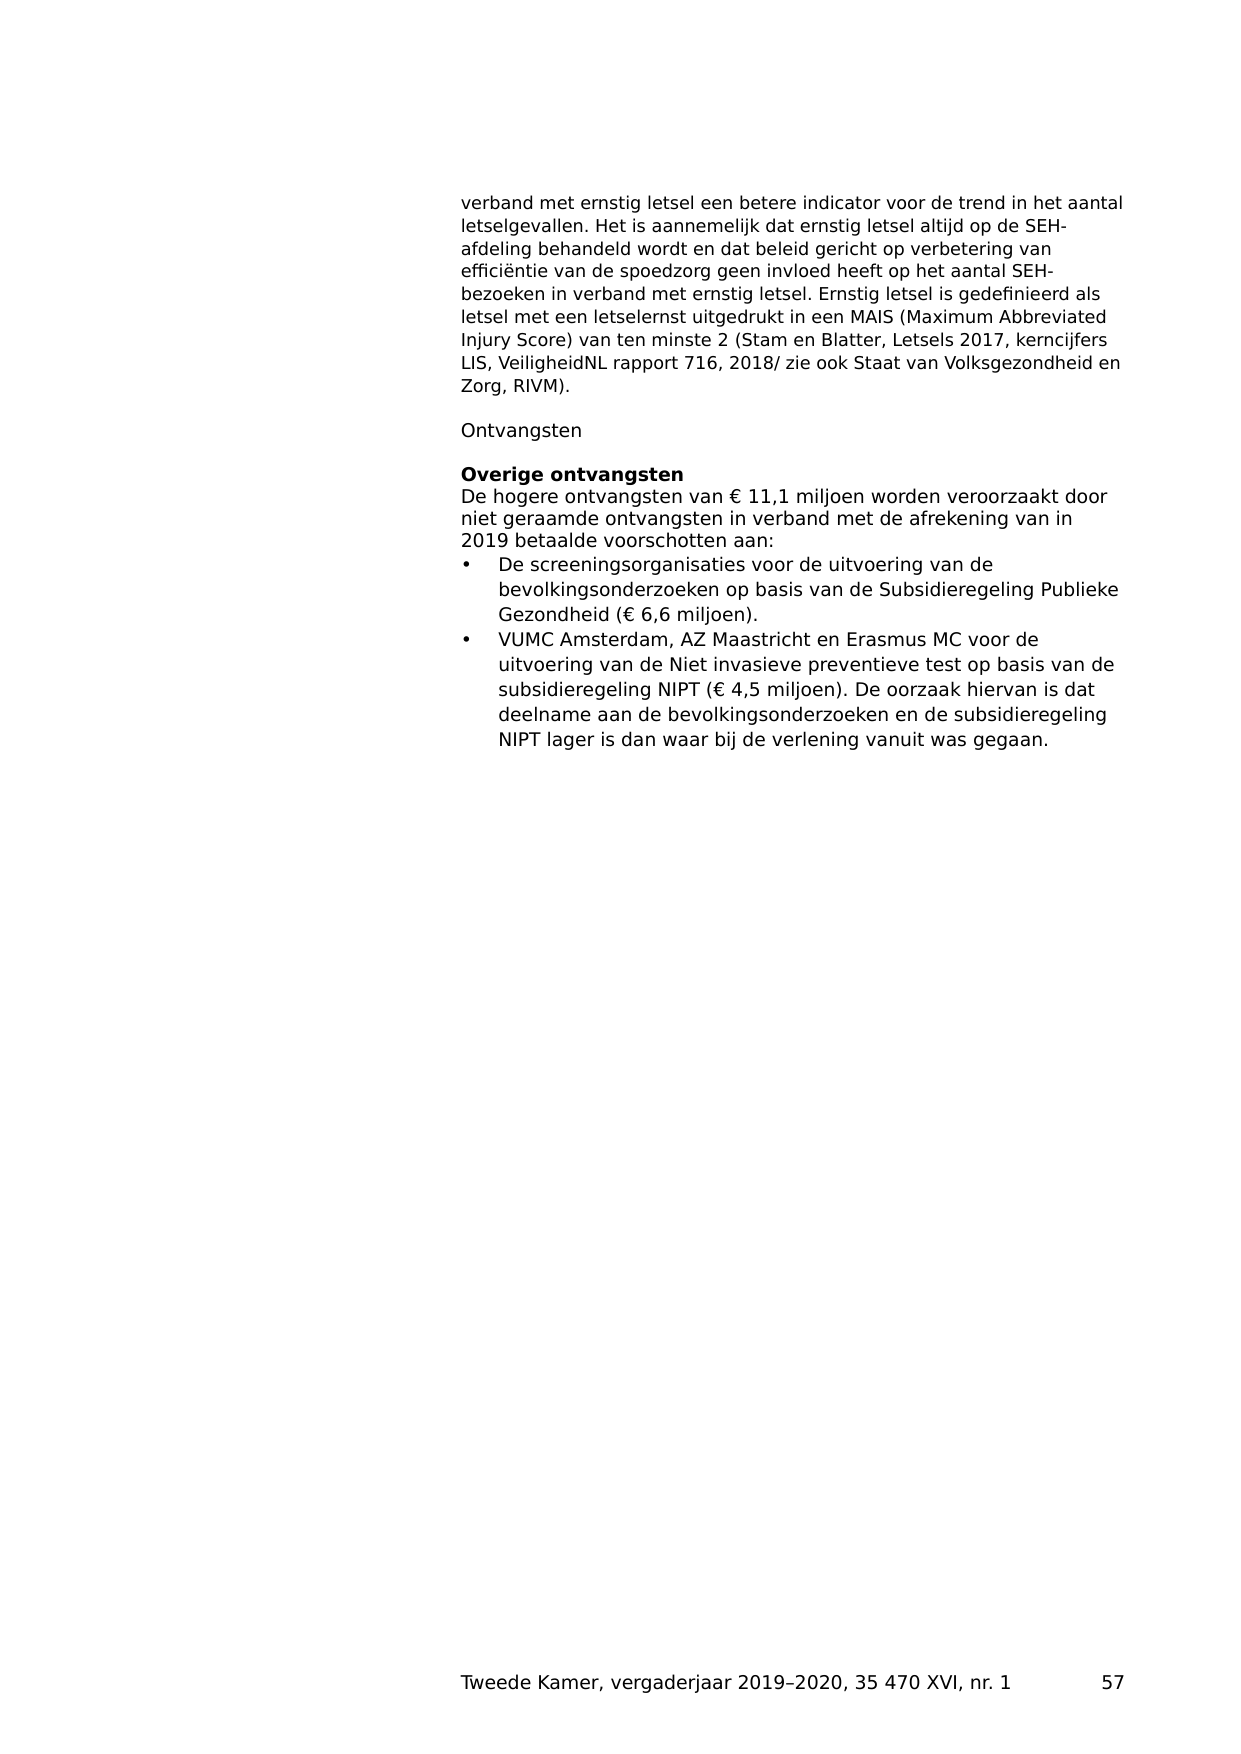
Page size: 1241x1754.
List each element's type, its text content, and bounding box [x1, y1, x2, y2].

text De hogere ontvangsten van € 11,1 miljoen worden veroorzaakt door niet geraamde ontvangsten in verband met de afrekening van in 2019 betaalde voorschotten aan: [461, 486, 1125, 552]
list De screeningsorganisaties voor de uitvoering van de bevolkingsonderzoeken op basis van de Subsidieregeling Publieke Gezondheid (€ 6,6 miljoen). [461, 552, 1125, 627]
title Ontvangsten [461, 420, 1125, 464]
list VUMC Amsterdam, AZ Maastricht en Erasmus MC voor de uitvoering van de Niet invasieve preventieve test op basis van de subsidieregeling NIPT (€ 4,5 miljoen). De oorzaak hiervan is dat deelname aan de bevolkingsonderzoeken en de subsidieregeling NIPT lager is dan waar bij de verlening vanuit was gegaan. [461, 627, 1125, 752]
text verband met ernstig letsel een betere indicator voor de trend in het aantal letselgevallen. Het is aannemelijk dat ernstig letsel altijd op de SEH-afdeling behandeld wordt en dat beleid gericht op verbetering van efficiëntie van de spoedzorg geen invloed heeft op het aantal SEH-bezoeken in verband met ernstig letsel. Ernstig letsel is gedefinieerd als letsel met een letselernst uitgedrukt in een MAIS (Maximum Abbreviated Injury Score) van ten minste 2 (Stam en Blatter, Letsels 2017, kerncijfers LIS, VeiligheidNL rapport 716, 2018/ zie ook Staat van Volksgezondheid en Zorg, RIVM). [461, 191, 1125, 397]
text Overige ontvangsten [461, 464, 1125, 486]
